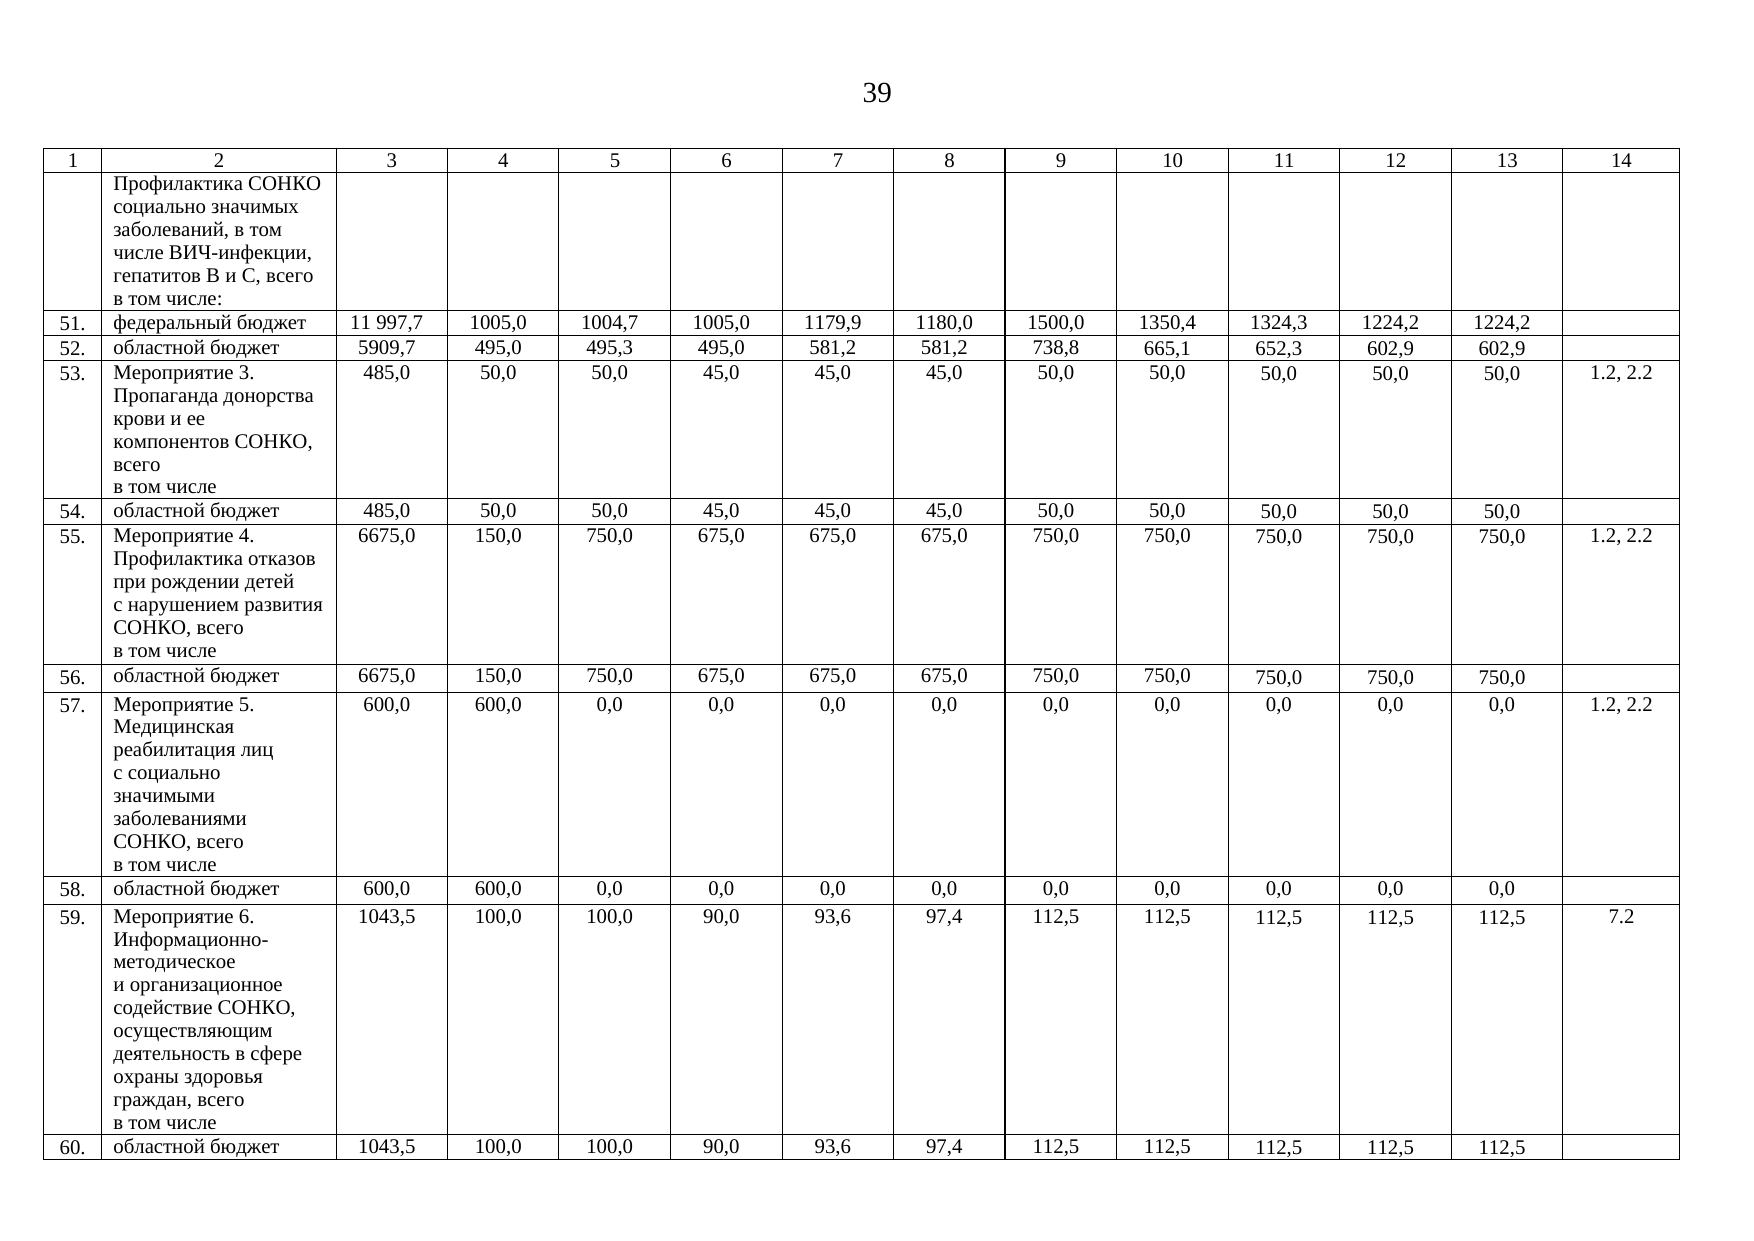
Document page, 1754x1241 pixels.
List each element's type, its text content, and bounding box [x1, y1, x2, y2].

table_cell 675,0 [671, 665, 782, 692]
table_header 9 [1006, 149, 1116, 172]
table_cell [1563, 665, 1679, 692]
table_cell 45,0 [671, 361, 782, 498]
table_header 5 [559, 149, 670, 172]
table_header 14 [1563, 149, 1679, 172]
table_cell 11 997,7 [337, 311, 447, 335]
table_cell 0,0 [559, 693, 670, 876]
table_header 13 [1452, 149, 1562, 172]
table_cell 675,0 [783, 525, 893, 664]
table_cell [1563, 499, 1679, 523]
table_cell 1224,2 [1340, 311, 1451, 335]
table_cell 52. [44, 336, 101, 360]
table_cell 1043,5 [337, 905, 447, 1134]
table_cell 652,3 [1229, 336, 1339, 360]
table_header 10 [1117, 149, 1228, 172]
table_cell 750,0 [1117, 665, 1228, 692]
table_cell 600,0 [337, 693, 447, 876]
table_cell 93,6 [783, 1135, 893, 1159]
table_cell Мероприятие 6. Информационно-методическое и организационное содействие СОНКО, осуществляющим деятельность в сфере охраны здоровья граждан, всего в том числе [102, 905, 336, 1134]
table_cell 0,0 [671, 877, 782, 904]
table_cell 495,0 [448, 336, 558, 360]
table_cell областной бюджет [102, 336, 336, 360]
table_cell [783, 173, 893, 310]
table_cell [1340, 173, 1451, 310]
table_cell 59. [44, 905, 101, 1134]
table_cell 0,0 [894, 693, 1004, 876]
table_cell 150,0 [448, 665, 558, 692]
table_cell [1117, 173, 1228, 310]
table_cell 1224,2 [1452, 311, 1562, 335]
table_cell [559, 173, 670, 310]
table_cell 0,0 [1452, 877, 1562, 904]
table_cell 112,5 [1340, 905, 1451, 1134]
table_cell 750,0 [1229, 665, 1339, 692]
table_cell 112,5 [1006, 1135, 1116, 1159]
table_cell 1043,5 [337, 1135, 447, 1159]
table_cell областной бюджет [102, 877, 336, 904]
table_cell 58. [44, 877, 101, 904]
table_cell 1500,0 [1006, 311, 1116, 335]
table_cell 50,0 [1229, 361, 1339, 498]
table_cell 5909,7 [337, 336, 447, 360]
table_cell 50,0 [1452, 499, 1562, 523]
table_cell 112,5 [1340, 1135, 1451, 1159]
table_cell 50,0 [448, 499, 558, 523]
table_cell 50,0 [1340, 361, 1451, 498]
table_cell 485,0 [337, 499, 447, 523]
table_cell 602,9 [1452, 336, 1562, 360]
table_cell 485,0 [337, 361, 447, 498]
table_cell 100,0 [559, 905, 670, 1134]
table_cell 1180,0 [894, 311, 1004, 335]
table_cell 50,0 [448, 361, 558, 498]
table_cell 1.2, 2.2 [1563, 361, 1679, 498]
table_cell 97,4 [894, 1135, 1004, 1159]
table_cell 45,0 [783, 361, 893, 498]
table_cell 45,0 [894, 499, 1004, 523]
table_cell 600,0 [448, 877, 558, 904]
table_cell 55. [44, 525, 101, 664]
table_cell 1004,7 [559, 311, 670, 335]
table_cell 54. [44, 499, 101, 523]
table_cell областной бюджет [102, 665, 336, 692]
table_cell 50,0 [1006, 499, 1116, 523]
table_cell 6675,0 [337, 525, 447, 664]
table_cell 750,0 [1229, 525, 1339, 664]
table_cell 675,0 [894, 665, 1004, 692]
table_cell 0,0 [1452, 693, 1562, 876]
table_cell [1563, 877, 1679, 904]
table_cell 50,0 [1006, 361, 1116, 498]
table_cell 0,0 [559, 877, 670, 904]
table_cell 602,9 [1340, 336, 1451, 360]
table_cell 50,0 [559, 361, 670, 498]
table_cell 0,0 [1117, 877, 1228, 904]
table_cell 100,0 [448, 905, 558, 1134]
table_cell 112,5 [1006, 905, 1116, 1134]
table_cell 495,0 [671, 336, 782, 360]
table_cell 1005,0 [448, 311, 558, 335]
table_cell 112,5 [1117, 905, 1228, 1134]
table_cell областной бюджет [102, 499, 336, 523]
table_cell 112,5 [1117, 1135, 1228, 1159]
table_header 6 [671, 149, 782, 172]
table_cell 581,2 [783, 336, 893, 360]
table_cell 112,5 [1452, 1135, 1562, 1159]
table_cell 665,1 [1117, 336, 1228, 360]
table_cell 90,0 [671, 905, 782, 1134]
table_cell [894, 173, 1004, 310]
table_cell 97,4 [894, 905, 1004, 1134]
table_header 4 [448, 149, 558, 172]
table_cell 50,0 [1229, 499, 1339, 523]
table_cell 675,0 [671, 525, 782, 664]
table_cell 7.2 [1563, 905, 1679, 1134]
table_header 12 [1340, 149, 1451, 172]
table_cell 1350,4 [1117, 311, 1228, 335]
table_cell 50,0 [1117, 499, 1228, 523]
table_cell 150,0 [448, 525, 558, 664]
table_cell [1563, 311, 1679, 335]
table_cell Мероприятие 5. Медицинская реабилитация лиц с социально значимыми заболеваниями СОНКО, всего в том числе [102, 693, 336, 876]
table_cell 50,0 [1340, 499, 1451, 523]
table_cell 0,0 [894, 877, 1004, 904]
table_header 1 [44, 149, 101, 172]
table_cell 1.2, 2.2 [1563, 693, 1679, 876]
table_cell 112,5 [1229, 905, 1339, 1134]
table_header 7 [783, 149, 893, 172]
table_cell 750,0 [1006, 665, 1116, 692]
table_cell 675,0 [894, 525, 1004, 664]
table_cell [1563, 336, 1679, 360]
table_cell 45,0 [671, 499, 782, 523]
table_cell [44, 173, 101, 310]
table_cell 581,2 [894, 336, 1004, 360]
table_cell 600,0 [337, 877, 447, 904]
table_cell [1563, 1135, 1679, 1159]
table_cell 750,0 [559, 525, 670, 664]
table_cell 93,6 [783, 905, 893, 1134]
table_cell 1324,3 [1229, 311, 1339, 335]
table_cell Мероприятие 4. Профилактика отказов при рождении детей с нарушением развития СОНКО, всего в том числе [102, 525, 336, 664]
table_cell 50,0 [1117, 361, 1228, 498]
table_header 11 [1229, 149, 1339, 172]
table_cell 60. [44, 1135, 101, 1159]
table_cell 57. [44, 693, 101, 876]
table_cell 90,0 [671, 1135, 782, 1159]
table_cell 45,0 [894, 361, 1004, 498]
table_cell [1229, 173, 1339, 310]
table_cell 750,0 [1340, 665, 1451, 692]
table_cell 112,5 [1452, 905, 1562, 1134]
table_cell 750,0 [559, 665, 670, 692]
table_cell 45,0 [783, 499, 893, 523]
table_cell 112,5 [1229, 1135, 1339, 1159]
table_cell 495,3 [559, 336, 670, 360]
table_header 8 [894, 149, 1004, 172]
table_cell федеральный бюджет [102, 311, 336, 335]
table_cell 50,0 [559, 499, 670, 523]
table_cell 53. [44, 361, 101, 498]
table_cell 0,0 [671, 693, 782, 876]
table_cell 0,0 [1340, 693, 1451, 876]
table_cell 100,0 [559, 1135, 670, 1159]
table_cell Профилактика СОНКО социально значимых заболеваний, в том числе ВИЧ-инфекции, гепатитов B и C, всего в том числе: [102, 173, 336, 310]
table_cell Мероприятие 3. Пропаганда донорства крови и ее компонентов СОНКО, всего в том числе [102, 361, 336, 498]
table_cell 1005,0 [671, 311, 782, 335]
table_cell 738,8 [1006, 336, 1116, 360]
table_cell 750,0 [1006, 525, 1116, 664]
table_cell областной бюджет [102, 1135, 336, 1159]
table_cell 50,0 [1452, 361, 1562, 498]
table_header 2 [102, 149, 336, 172]
table_cell [337, 173, 447, 310]
table_cell 56. [44, 665, 101, 692]
table_cell 1179,9 [783, 311, 893, 335]
table_cell [671, 173, 782, 310]
table_cell 600,0 [448, 693, 558, 876]
table_cell 0,0 [1006, 877, 1116, 904]
table_header 3 [337, 149, 447, 172]
table_cell [1452, 173, 1562, 310]
table_cell 6675,0 [337, 665, 447, 692]
table_cell 0,0 [1229, 693, 1339, 876]
table_cell 750,0 [1452, 525, 1562, 664]
table_cell 750,0 [1340, 525, 1451, 664]
table_cell 750,0 [1452, 665, 1562, 692]
table_cell 750,0 [1117, 525, 1228, 664]
table_cell 0,0 [783, 693, 893, 876]
table_cell 100,0 [448, 1135, 558, 1159]
table_cell 0,0 [1006, 693, 1116, 876]
table_cell 0,0 [1340, 877, 1451, 904]
table_cell [448, 173, 558, 310]
table_cell [1006, 173, 1116, 310]
table_cell [1563, 173, 1679, 310]
table_cell 51. [44, 311, 101, 335]
table_cell 0,0 [783, 877, 893, 904]
table_cell 1.2, 2.2 [1563, 525, 1679, 664]
table_cell 0,0 [1229, 877, 1339, 904]
table_cell 675,0 [783, 665, 893, 692]
table_cell 0,0 [1117, 693, 1228, 876]
